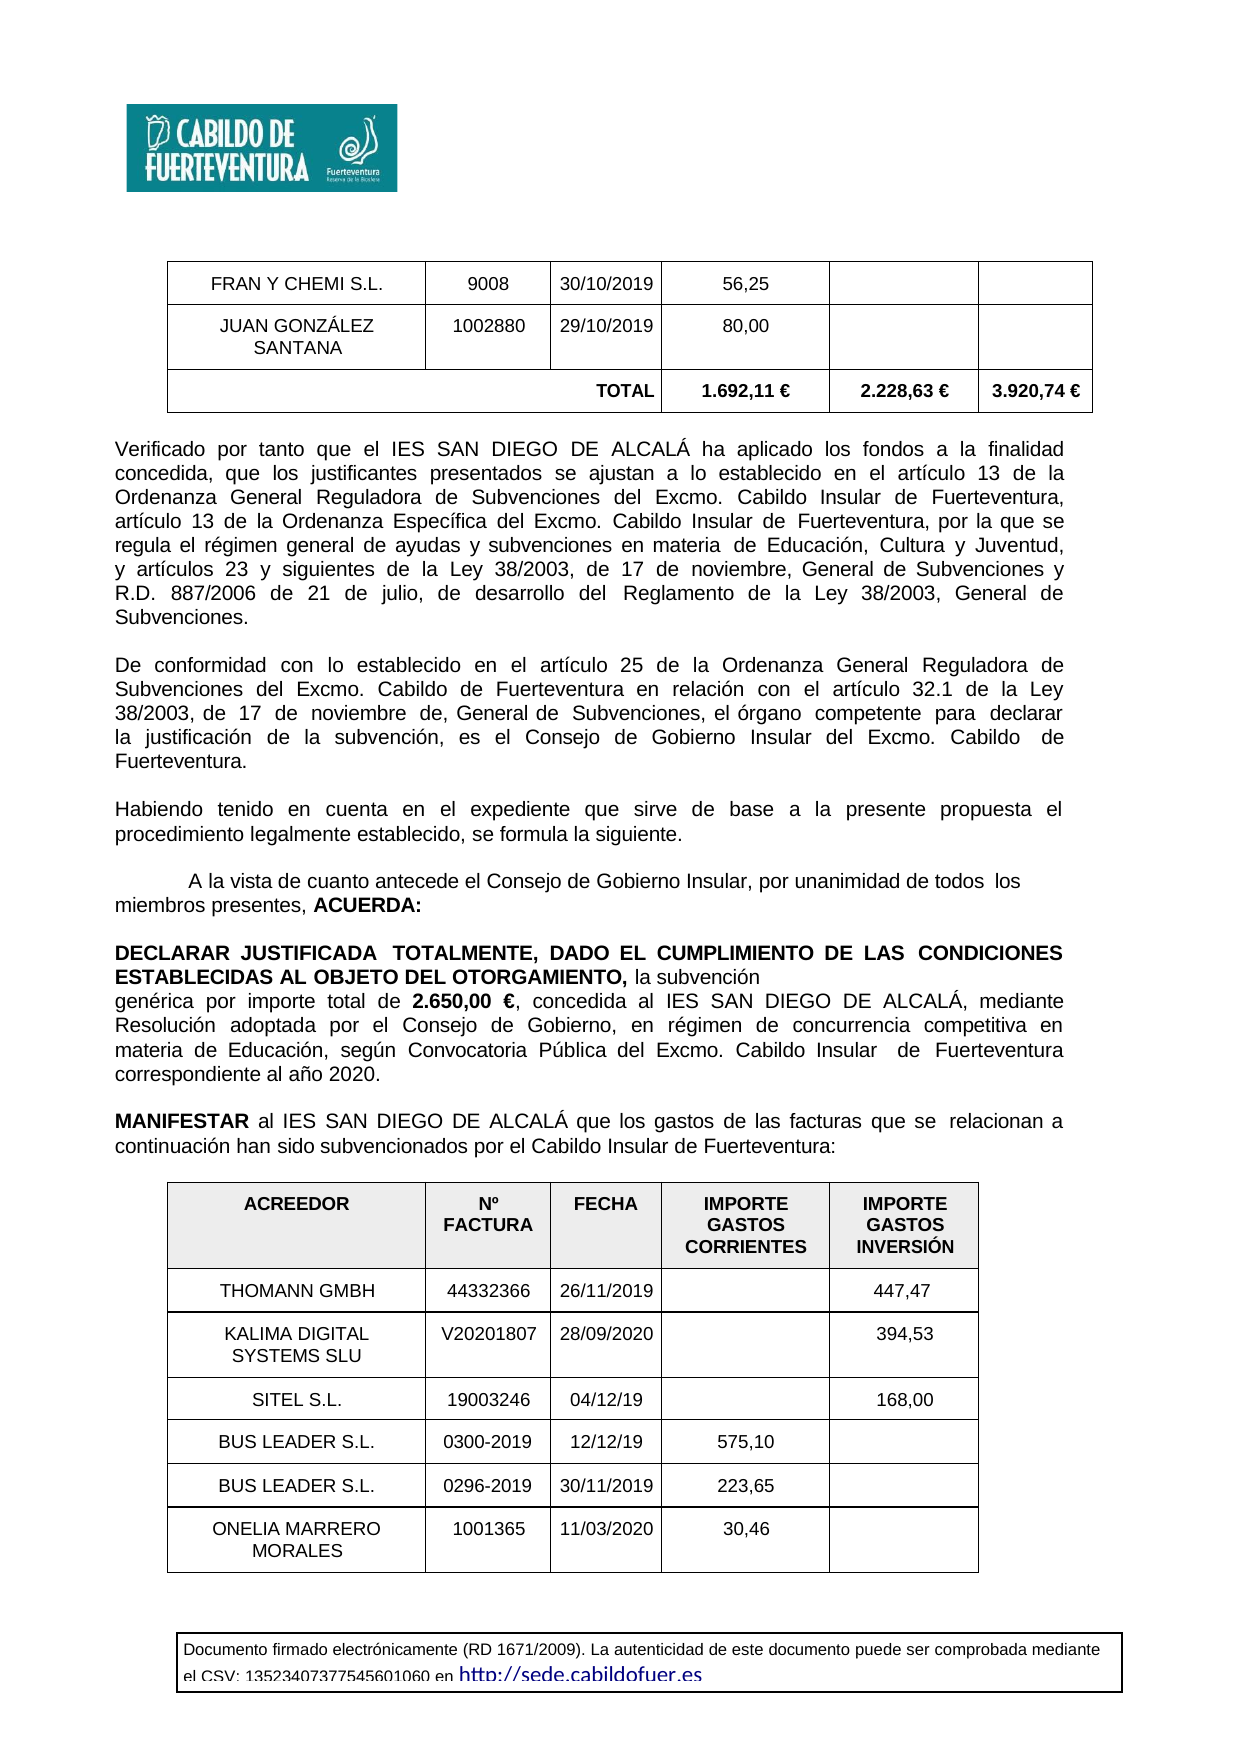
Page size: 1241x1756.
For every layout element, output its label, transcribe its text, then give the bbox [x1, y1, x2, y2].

table_cell SITEL S.L. [168, 1378, 425, 1419]
text A la vista de cuanto antecede el Consejo de Gobierno Insular, por unanimidad de todos los miembros presentes, ACUERDA: [114, 870, 1057, 917]
table_header IMPORTE GASTOS CORRIENTES [662, 1183, 829, 1268]
table_header FECHA [551, 1183, 661, 1268]
table_cell [662, 1269, 829, 1311]
table_cell 1001365 [426, 1508, 550, 1572]
table_cell [662, 1378, 829, 1419]
table_cell 1.692,11 € [662, 370, 829, 412]
table_header [830, 262, 978, 303]
table_cell [662, 1313, 829, 1377]
text genérica por importe total de 2.650,00 €, concedida al IES SAN DIEGO DE ALCALÁ, mediante Resolución adoptada por el Consejo de Gobierno, en régimen de concurrencia competitiva en materia de Educación, según Convocatoria Pública del Excmo. Cabildo Insular de Fuerteventura correspondiente al año 2020. [114, 989, 1064, 1086]
table_cell 223,65 [662, 1464, 829, 1506]
table_cell BUS LEADER S.L. [168, 1464, 425, 1506]
table_cell 26/11/2019 [551, 1269, 661, 1311]
table_cell KALIMA DIGITAL SYSTEMS SLU [168, 1313, 425, 1377]
table_cell [979, 305, 1092, 369]
table_cell BUS LEADER S.L. [168, 1420, 425, 1463]
table_header 30/10/2019 [551, 262, 661, 303]
table_cell 28/09/2020 [551, 1313, 661, 1377]
table_cell [830, 1420, 978, 1463]
table_header Nº FACTURA [426, 1183, 550, 1268]
table_header FRAN Y CHEMI S.L. [168, 262, 425, 303]
text MANIFESTAR al IES SAN DIEGO DE ALCALÁ que los gastos de las facturas que se relacionan a continuación han sido subvencionados por el Cabildo Insular de Fuerteventura: [114, 1109, 1064, 1158]
table_cell [830, 305, 978, 369]
table_cell 29/10/2019 [551, 305, 661, 369]
text Habiendo tenido en cuenta en el expediente que sirve de base a la presente propuesta el procedimiento legalmente establecido, se formula la siguiente. [114, 797, 1062, 845]
subtitle DECLARAR JUSTIFICADA TOTALMENTE, DADO EL CUMPLIMIENTO DE LAS CONDICIONES ESTABLECIDAS AL OBJETO DEL OTORGAMIENTO, la subvención [114, 941, 1063, 989]
table_cell 2.228,63 € [830, 370, 978, 412]
text Verificado por tanto que el IES SAN DIEGO DE ALCALÁ ha aplicado los fondos a la finalidad concedida, que los justificantes presentados se ajustan a lo establecido en el artículo 13 de la Ordenanza General Reguladora de Subvenciones del Excmo. Cabildo Insular de Fuerteventura, artículo 13 de la Ordenanza Específica del Excmo. Cabildo Insular de Fuerteventura, por la que se regula el régimen general de ayudas y subvenciones en materia de Educación, Cultura y Juventud, y artículos 23 y siguientes de la Ley 38/2003, de 17 de noviembre, General de Subvenciones y R.D. 887/2006 de 21 de julio, de desarrollo del Reglamento de la Ley 38/2003, General de Subvenciones. [114, 437, 1064, 628]
table_cell 0300-2019 [426, 1420, 550, 1463]
table_header [979, 262, 1092, 303]
table_cell 12/12/19 [551, 1420, 661, 1463]
table_cell 11/03/2020 [551, 1508, 661, 1572]
table_cell 04/12/19 [551, 1378, 661, 1419]
table_cell TOTAL [168, 370, 661, 412]
table_cell V20201807 [426, 1313, 550, 1377]
table_header 56,25 [662, 262, 829, 303]
table_cell 80,00 [662, 305, 829, 369]
table_cell 3.920,74 € [979, 370, 1092, 412]
table_cell 30,46 [662, 1508, 829, 1572]
table_cell 1002880 [426, 305, 550, 369]
table_cell THOMANN GMBH [168, 1269, 425, 1311]
table_cell 0296-2019 [426, 1464, 550, 1506]
table_cell 447,47 [830, 1269, 978, 1311]
text De conformidad con lo establecido en el artículo 25 de la Ordenanza General Reguladora de Subvenciones del Excmo. Cabildo de Fuerteventura en relación con el artículo 32.1 de la Ley 38/2003, de 17 de noviembre de, General de Subvenciones, el órgano competente para declarar la justificación de la subvención, es el Consejo de Gobierno Insular del Excmo. Cabildo de Fuerteventura. [114, 653, 1064, 773]
table_cell ONELIA MARRERO MORALES [168, 1508, 425, 1572]
table_cell [830, 1464, 978, 1506]
table_cell 30/11/2019 [551, 1464, 661, 1506]
table_header ACREEDOR [168, 1183, 425, 1268]
table_cell 394,53 [830, 1313, 978, 1377]
table_header 9008 [426, 262, 550, 303]
table_cell 168,00 [830, 1378, 978, 1419]
table_cell 19003246 [426, 1378, 550, 1419]
table_header IMPORTE GASTOS INVERSIÓN [830, 1183, 978, 1268]
table_cell 44332366 [426, 1269, 550, 1311]
table_cell JUAN GONZÁLEZ SANTANA [168, 305, 425, 369]
table_cell [830, 1508, 978, 1572]
table_cell 575,10 [662, 1420, 829, 1463]
